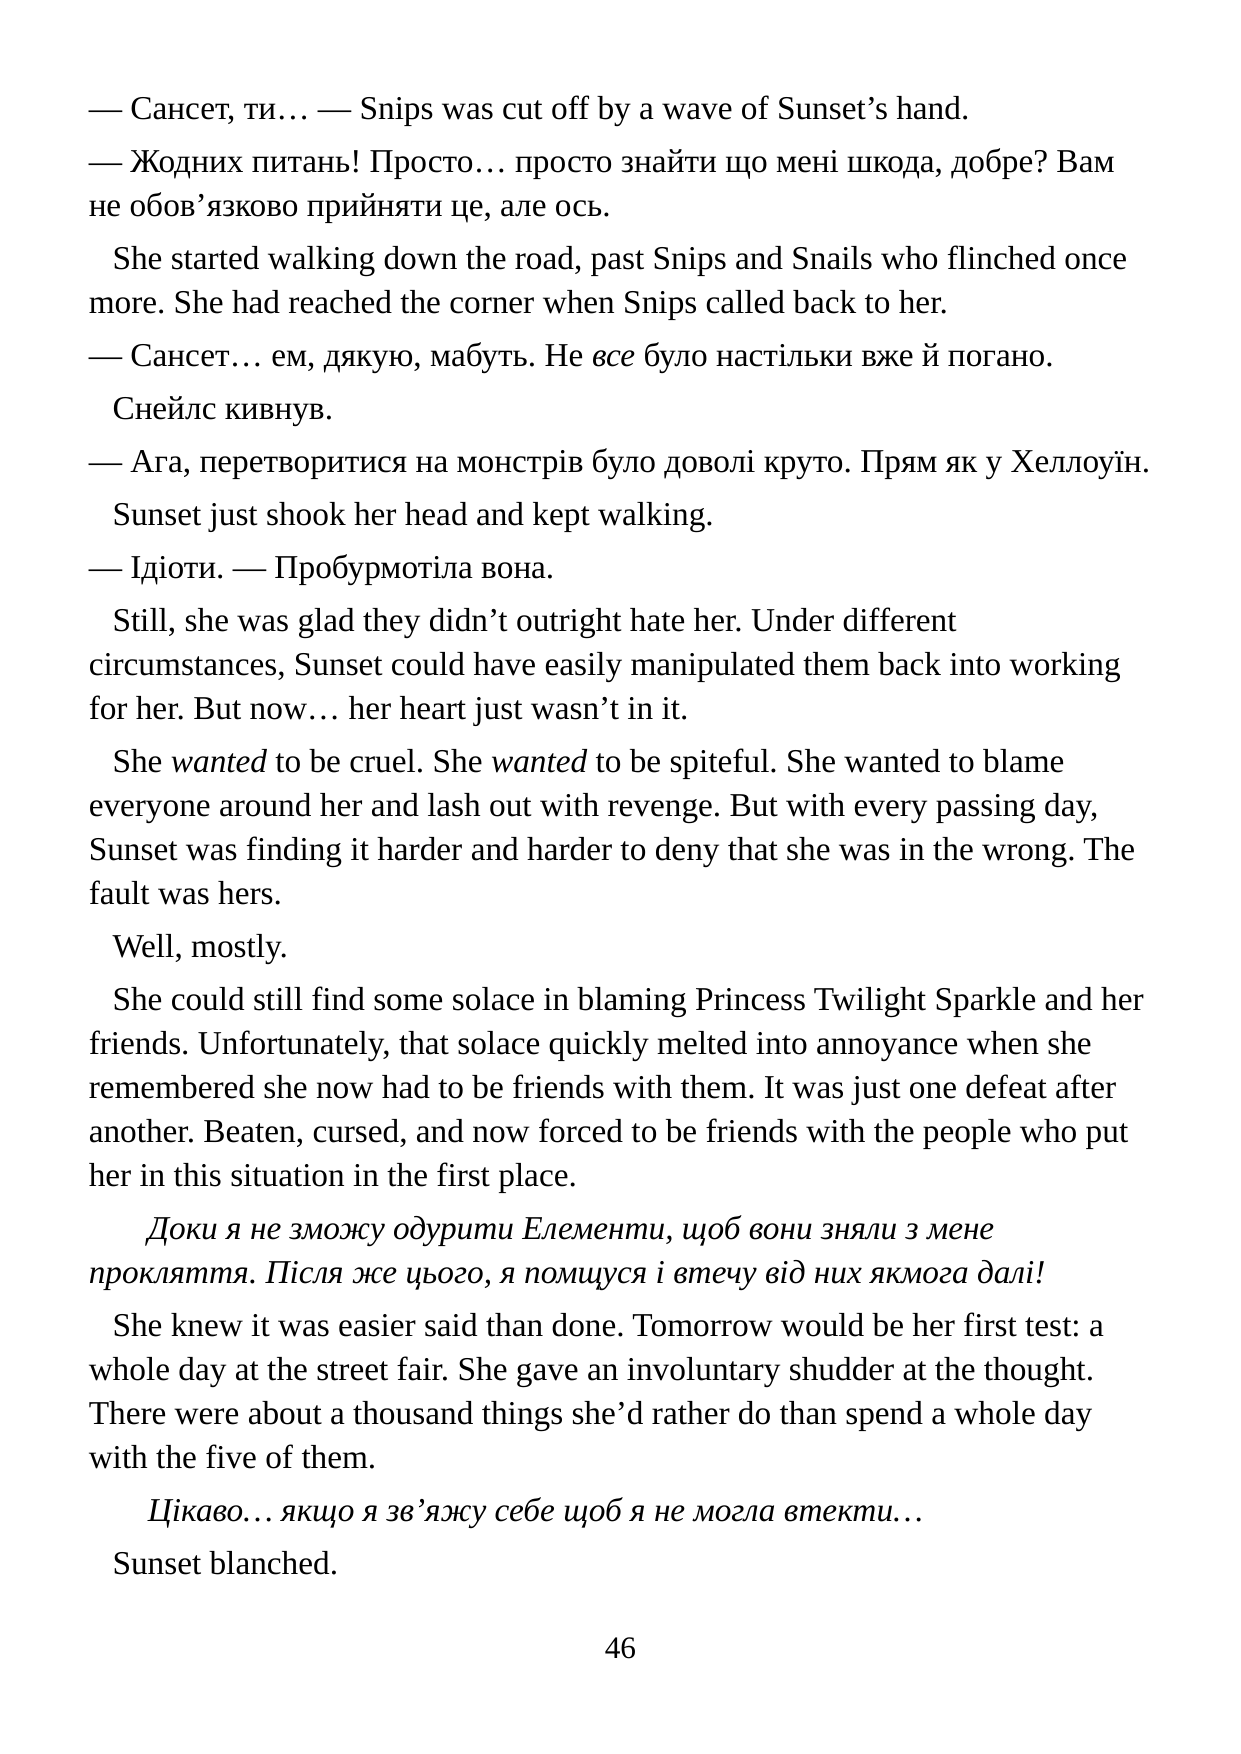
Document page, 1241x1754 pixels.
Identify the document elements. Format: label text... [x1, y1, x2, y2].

text Well, mostly. [88, 926, 1152, 964]
text Still, she was glad they didn’t outright hate her. Under different circumstances, Sunset could have easily manipulated them back into working for her. But now… her heart just wasn’t in it. [88, 600, 1152, 726]
text Цікаво… якщо я зв’яжу себе щоб я не могла втекти… [88, 1490, 1152, 1529]
text She knew it was easier said than done. Tomorrow would be her first test: a whole day at the street fair. She gave an involuntary shudder at the thought. There were about a thousand things she’d rather do than spend a whole day with the five of them. [88, 1305, 1152, 1476]
text — Ага, перетворитися на монстрів було доволі круто. Прям як у Хеллоуїн. [88, 441, 1152, 479]
text — Ідіоти. — Пробурмотіла вона. [88, 547, 1152, 585]
text Sunset blanched. [88, 1543, 1152, 1582]
text — Сансет, ти… — Snips was cut off by a wave of Sunset’s hand. [88, 88, 1152, 127]
text — Сансет… ем, дякую, мабуть. Не все було настільки вже й погано. [88, 335, 1152, 374]
text She started walking down the road, past Snips and Snails who flinched once more. She had reached the corner when Snips called back to her. [88, 238, 1152, 321]
text Доки я не зможу одурити Елементи, щоб вони зняли з мене прокляття. Після же цього, я помщуся і втечу від них якмога далі! [88, 1208, 1152, 1291]
text She could still find some solace in blaming Princess Twilight Sparkle and her friends. Unfortunately, that solace quickly melted into annoyance when she remembered she now had to be friends with them. It was just one defeat after another. Beaten, cursed, and now forced to be friends with the people who put her in this situation in the first place. [88, 979, 1152, 1194]
text Снейлс кивнув. [88, 388, 1152, 427]
text Sunset just shook her head and kept walking. [88, 494, 1152, 532]
text She wanted to be cruel. She wanted to be spiteful. She wanted to blame everyone around her and lash out with revenge. But with every passing day, Sunset was finding it harder and harder to deny that she was in the wrong. The fault was hers. [88, 741, 1152, 912]
text — Жодних питань! Просто… просто знайти що мені шкода, добре? Вам не обов’язково прийняти це, але ось. [88, 141, 1152, 224]
